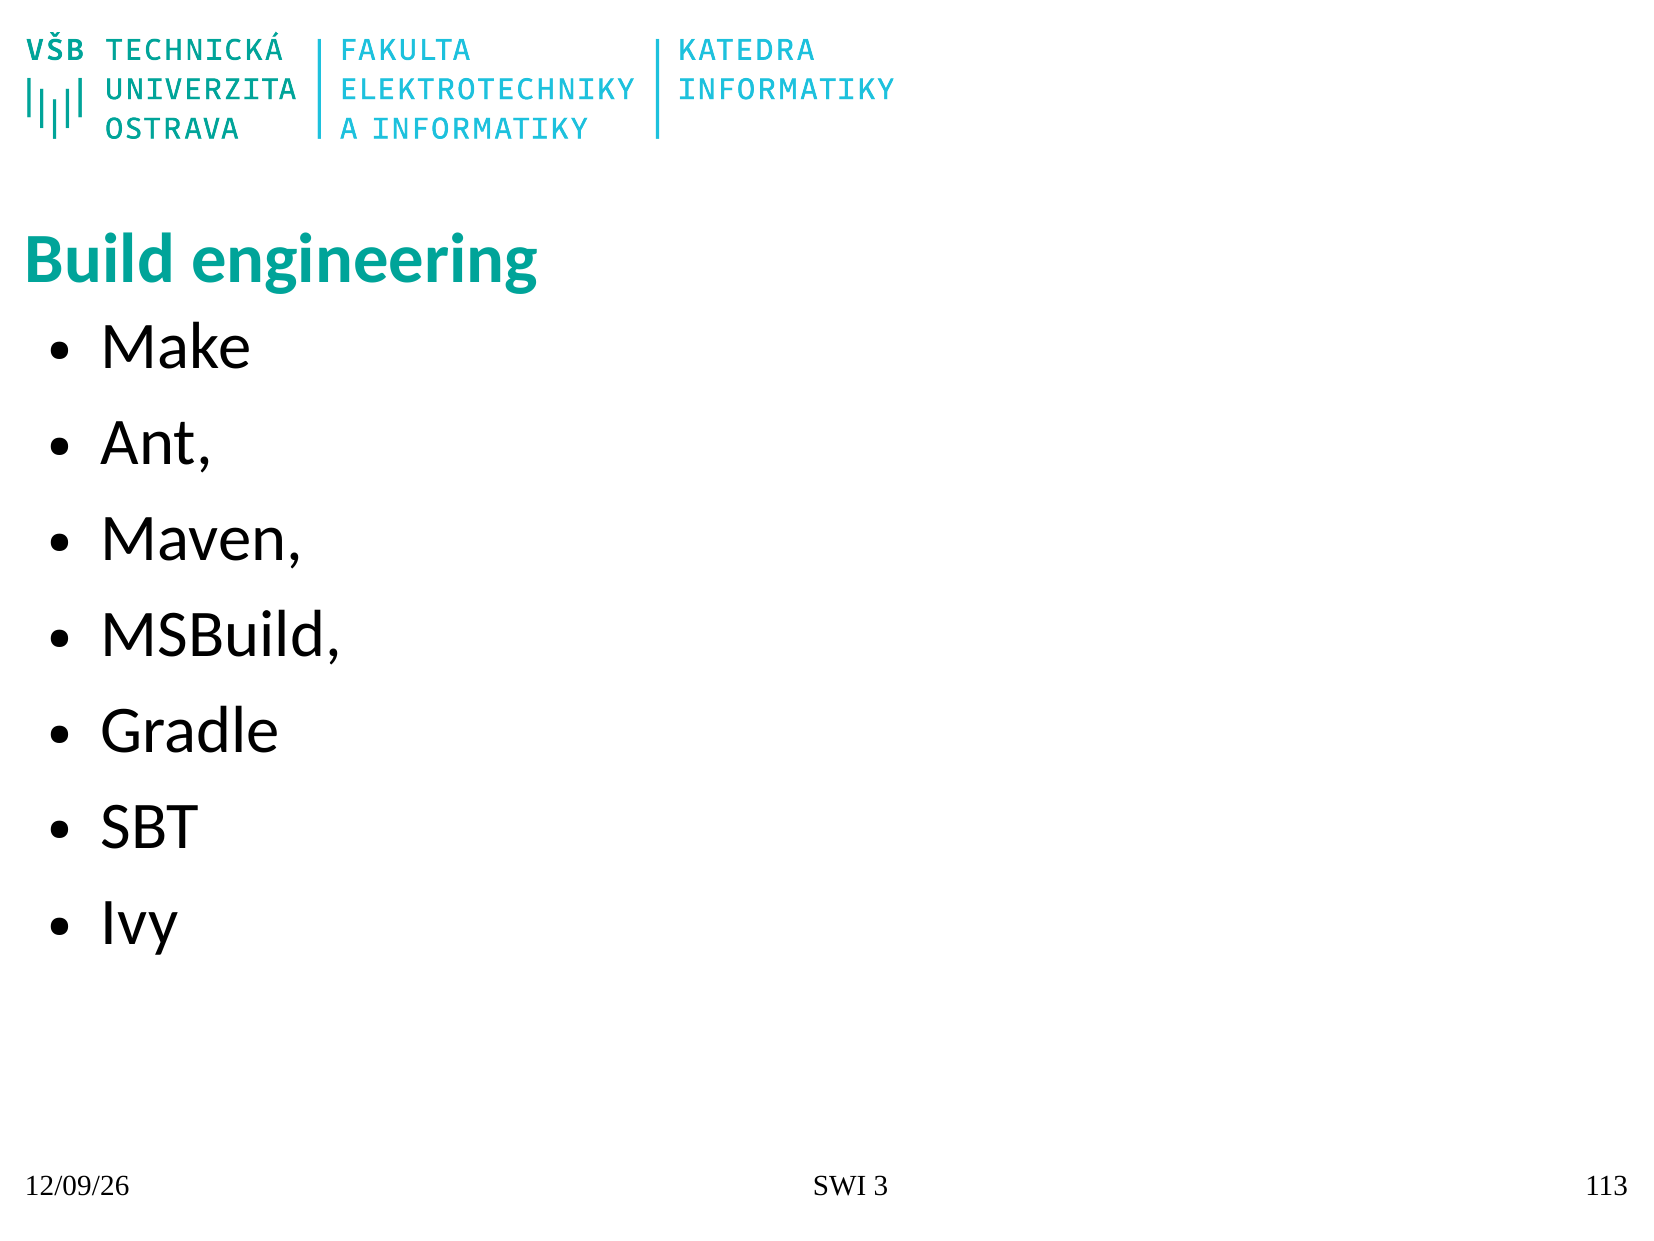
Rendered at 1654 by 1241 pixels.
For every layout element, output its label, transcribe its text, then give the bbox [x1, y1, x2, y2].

picture [26, 31, 894, 139]
title Build engineering [24, 169, 1629, 300]
list Make Ant, Maven, MSBuild, Gradle SBT Ivy [30, 318, 1629, 1146]
